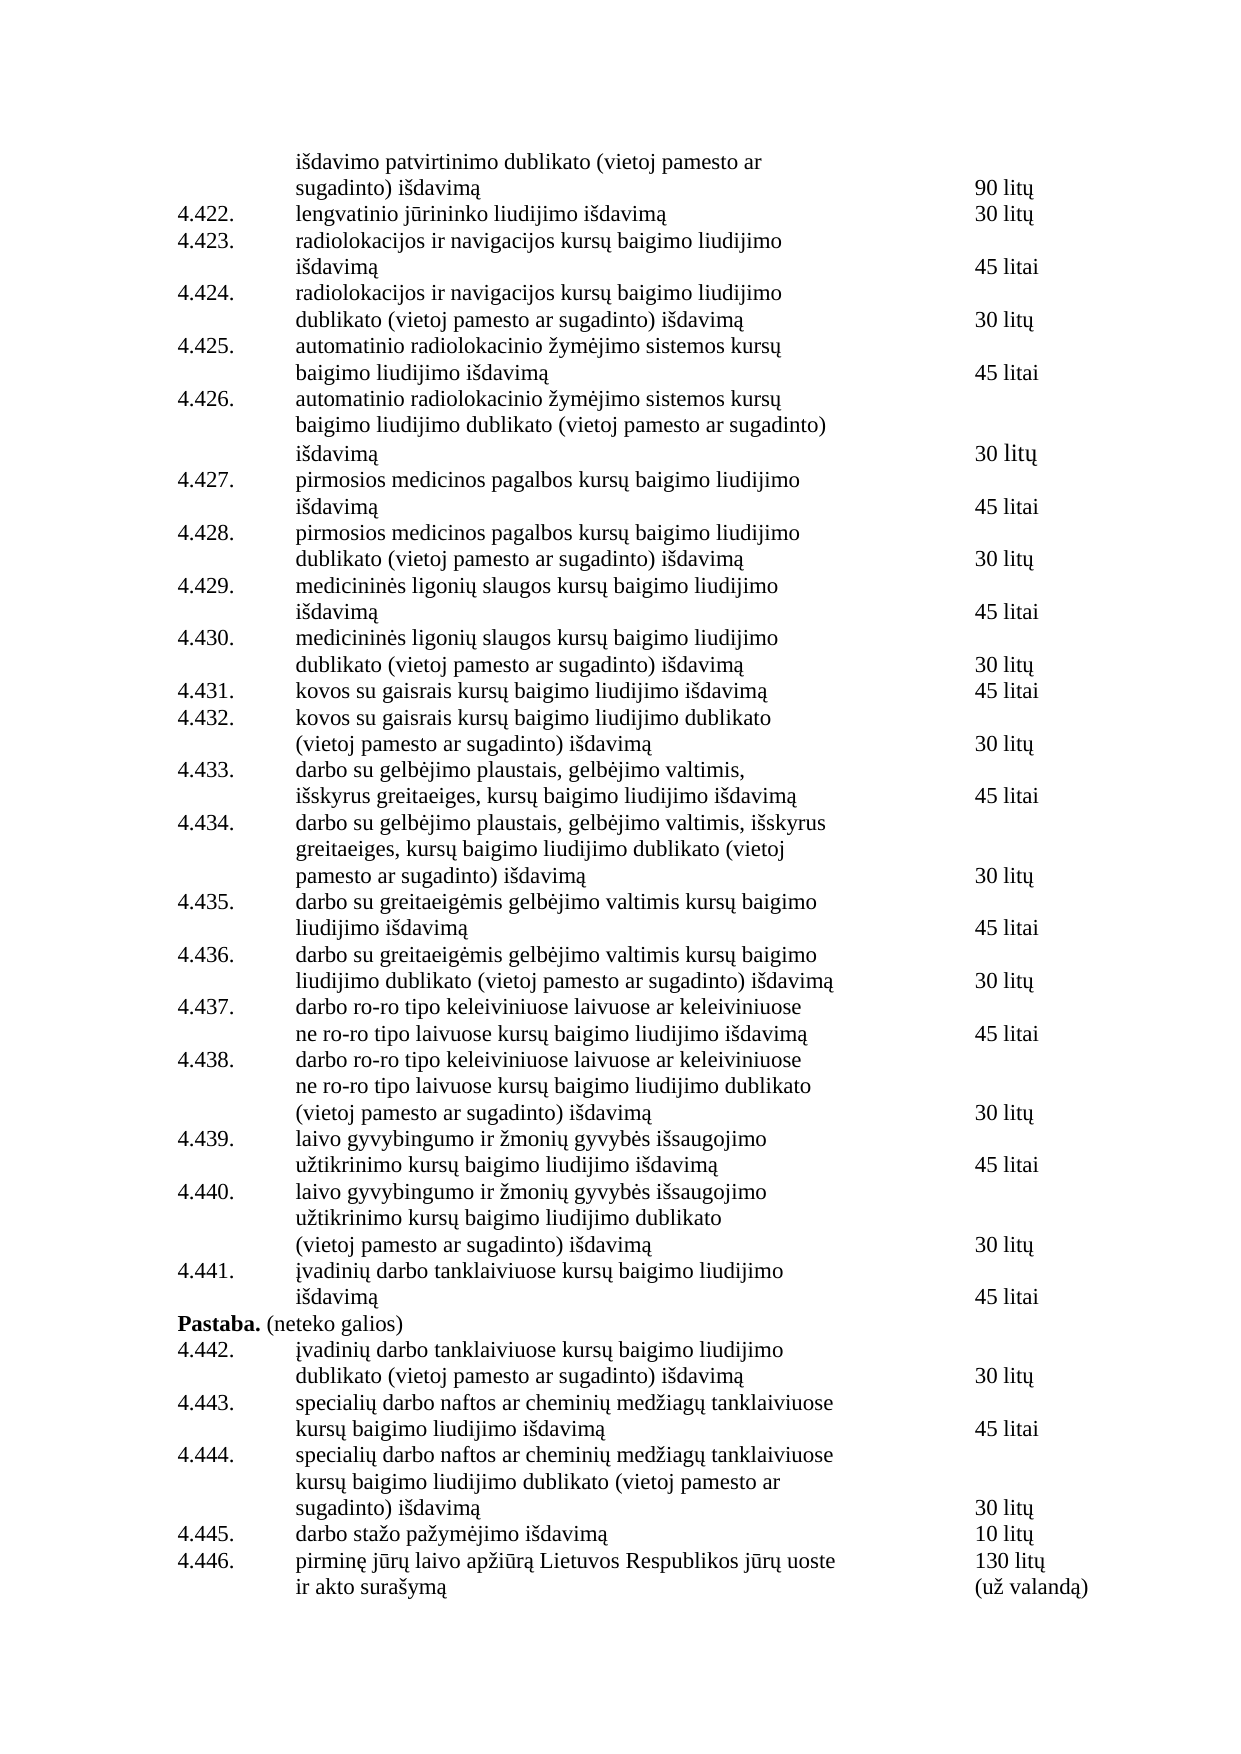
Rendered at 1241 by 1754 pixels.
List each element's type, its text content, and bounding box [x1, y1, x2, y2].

text 4.439. laivo gyvybingumo ir žmonių gyvybės išsaugojimo [177, 1125, 1122, 1152]
text užtikrinimo kursų baigimo liudijimo išdavimą 45 litai [177, 1152, 1122, 1178]
text 4.431. kovos su gaisrais kursų baigimo liudijimo išdavimą 45 litai [177, 677, 1122, 703]
text kursų baigimo liudijimo išdavimą 45 litai [177, 1415, 1122, 1441]
text liudijimo dublikato (vietoj pamesto ar sugadinto) išdavimą 30 litų [177, 967, 1122, 993]
text (vietoj pamesto ar sugadinto) išdavimą 30 litų [177, 1231, 1122, 1257]
text 4.440. laivo gyvybingumo ir žmonių gyvybės išsaugojimo [177, 1178, 1122, 1204]
text 4.424. radiolokacijos ir navigacijos kursų baigimo liudijimo [177, 279, 1122, 306]
text 4.433. darbo su gelbėjimo plaustais, gelbėjimo valtimis, [177, 756, 1122, 783]
text ir akto surašymą (už valandą) [177, 1573, 1122, 1599]
text dublikato (vietoj pamesto ar sugadinto) išdavimą 30 litų [177, 1362, 1122, 1389]
text baigimo liudijimo išdavimą 45 litai [177, 358, 1122, 385]
text 4.441. įvadinių darbo tanklaiviuose kursų baigimo liudijimo [177, 1257, 1122, 1283]
text sugadinto) išdavimą 90 litų [177, 174, 1122, 200]
text 4.446. pirminę jūrų laivo apžiūrą Lietuvos Respublikos jūrų uoste 130 litų [177, 1547, 1122, 1573]
text išdavimo patvirtinimo dublikato (vietoj pamesto ar [177, 148, 1122, 174]
text sugadinto) išdavimą 30 litų [177, 1494, 1122, 1521]
text 4.428. pirmosios medicinos pagalbos kursų baigimo liudijimo [177, 519, 1122, 545]
text ne ro-ro tipo laivuose kursų baigimo liudijimo išdavimą 45 litai [177, 1020, 1122, 1046]
text 4.442. įvadinių darbo tanklaiviuose kursų baigimo liudijimo [177, 1336, 1122, 1362]
text 4.438. darbo ro-ro tipo keleiviniuose laivuose ar keleiviniuose [177, 1046, 1122, 1072]
text užtikrinimo kursų baigimo liudijimo dublikato [177, 1204, 1122, 1231]
text 4.435. darbo su greitaeigėmis gelbėjimo valtimis kursų baigimo [177, 888, 1122, 914]
text 4.436. darbo su greitaeigėmis gelbėjimo valtimis kursų baigimo [177, 941, 1122, 967]
text pamesto ar sugadinto) išdavimą 30 litų [177, 862, 1122, 888]
text dublikato (vietoj pamesto ar sugadinto) išdavimą 30 litų [177, 651, 1122, 677]
text greitaeiges, kursų baigimo liudijimo dublikato (vietoj [177, 835, 1122, 862]
text 4.434. darbo su gelbėjimo plaustais, gelbėjimo valtimis, išskyrus [177, 809, 1122, 835]
text ne ro-ro tipo laivuose kursų baigimo liudijimo dublikato [177, 1072, 1122, 1099]
text kursų baigimo liudijimo dublikato (vietoj pamesto ar [177, 1468, 1122, 1494]
text Pastaba. (neteko galios) [177, 1310, 1122, 1336]
text 4.432. kovos su gaisrais kursų baigimo liudijimo dublikato [177, 703, 1122, 730]
text (vietoj pamesto ar sugadinto) išdavimą 30 litų [177, 1099, 1122, 1125]
text 4.430. medicininės ligonių slaugos kursų baigimo liudijimo [177, 624, 1122, 651]
text baigimo liudijimo dublikato (vietoj pamesto ar sugadinto) [177, 411, 1122, 438]
text 4.445. darbo stažo pažymėjimo išdavimą 10 litų [177, 1521, 1122, 1547]
text dublikato (vietoj pamesto ar sugadinto) išdavimą 30 litų [177, 306, 1122, 332]
text 4.425. automatinio radiolokacinio žymėjimo sistemos kursų [177, 332, 1122, 358]
text 4.437. darbo ro-ro tipo keleiviniuose laivuose ar keleiviniuose [177, 993, 1122, 1020]
text išdavimą 45 litai [177, 598, 1122, 624]
text išdavimą 45 litai [177, 493, 1122, 519]
text (vietoj pamesto ar sugadinto) išdavimą 30 litų [177, 730, 1122, 756]
text 4.423. radiolokacijos ir navigacijos kursų baigimo liudijimo [177, 227, 1122, 253]
text išdavimą 45 litai [177, 1283, 1122, 1310]
text 4.429. medicininės ligonių slaugos kursų baigimo liudijimo [177, 572, 1122, 598]
text išdavimą 30 litų [177, 438, 1122, 466]
text išdavimą 45 litai [177, 253, 1122, 279]
text išskyrus greitaeiges, kursų baigimo liudijimo išdavimą 45 litai [177, 783, 1122, 809]
text 4.427. pirmosios medicinos pagalbos kursų baigimo liudijimo [177, 466, 1122, 493]
text 4.422. lengvatinio jūrininko liudijimo išdavimą 30 litų [177, 200, 1122, 227]
text liudijimo išdavimą 45 litai [177, 914, 1122, 941]
text dublikato (vietoj pamesto ar sugadinto) išdavimą 30 litų [177, 545, 1122, 572]
text 4.443. specialių darbo naftos ar cheminių medžiagų tanklaiviuose [177, 1389, 1122, 1415]
text 4.426. automatinio radiolokacinio žymėjimo sistemos kursų [177, 385, 1122, 411]
text 4.444. specialių darbo naftos ar cheminių medžiagų tanklaiviuose [177, 1441, 1122, 1468]
